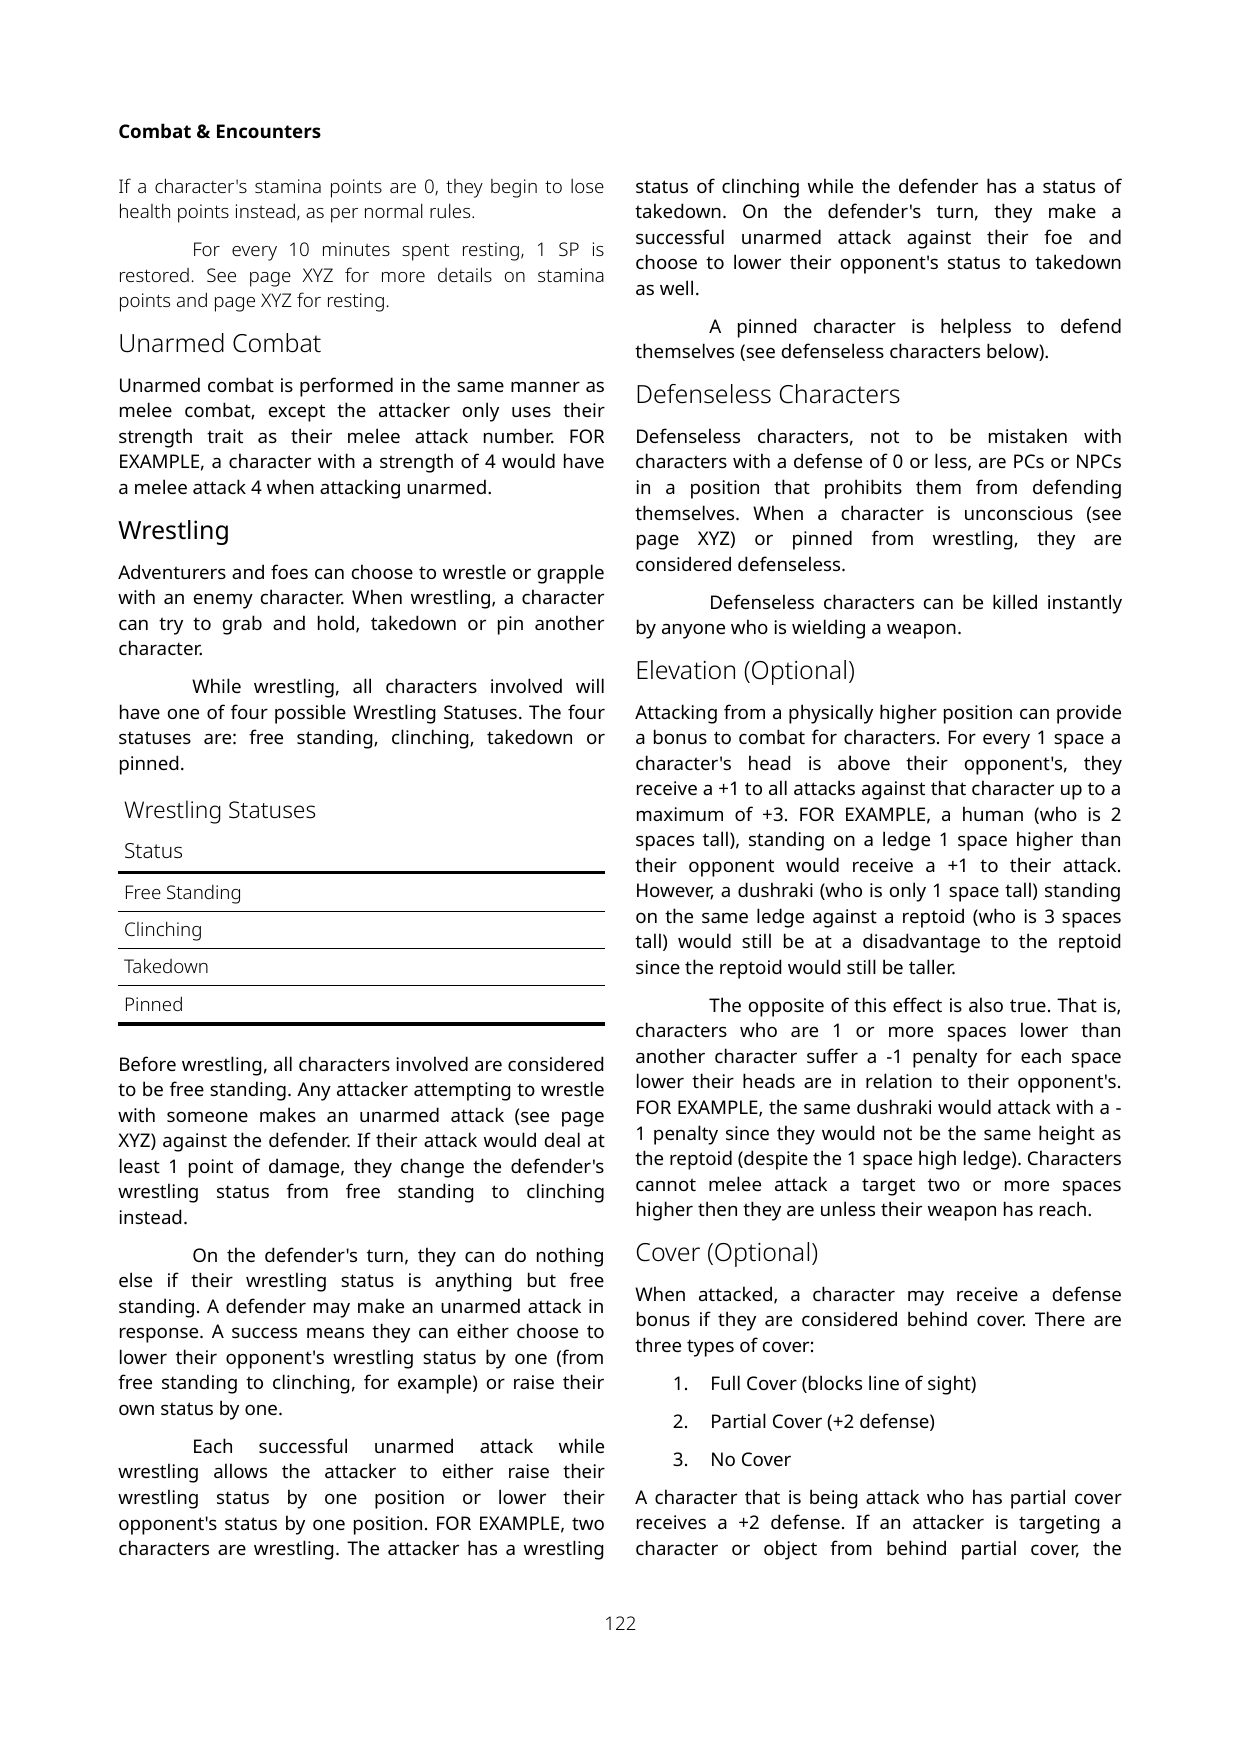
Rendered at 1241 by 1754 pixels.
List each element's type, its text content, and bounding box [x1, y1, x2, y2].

text If a character's stamina points are 0, they begin to lose health points instead, as per normal rules. [118, 173, 605, 224]
text On the defender's turn, they can do nothing else if their wrestling status is anything but free standing. A defender may make an unarmed attack in response. A success means they can either choose to lower their opponent's wrestling status by one (from free standing to clinching, for example) or raise their own status by one. [118, 1242, 605, 1421]
table_cell Clinching [118, 912, 605, 948]
text Unarmed combat is performed in the same manner as melee combat, except the attacker only uses their strength trait as their melee attack number. FOR EXAMPLE, a character with a strength of 4 would have a melee attack 4 when attacking unarmed. [118, 372, 605, 500]
list No Cover [673, 1446, 1122, 1472]
text Adventurers and foes can choose to wrestle or grapple with an enemy character. When wrestling, a character can try to grab and hold, takedown or pin another character. [118, 559, 605, 661]
text Wrestling [118, 512, 605, 546]
text Elevation (Optional) [635, 652, 1122, 687]
text Defenseless characters can be killed instantly by anyone who is wielding a weapon. [635, 589, 1122, 640]
text A character that is being attack who has partial cover receives a +2 defense. If an attacker is targeting a character or object from behind partial cover, the [635, 1484, 1122, 1561]
text The opposite of this effect is also true. That is, characters who are 1 or more spaces lower than another character suffer a -1 penalty for each space lower their heads are in relation to their opponent's. FOR EXAMPLE, the same dushraki would attack with a -1 penalty since they would not be the same height as the reptoid (despite the 1 space high ledge). Characters cannot melee attack a target two or more spaces higher then they are unless their weapon has reach. [635, 992, 1122, 1222]
text Each successful unarmed attack while wrestling allows the attacker to either raise their wrestling status by one position or lower their opponent's status by one position. FOR EXAMPLE, two characters are wrestling. The attacker has a wrestling [118, 1433, 605, 1561]
text Before wrestling, all characters involved are considered to be free standing. Any attacker attempting to wrestle with someone makes an unarmed attack (see page XYZ) against the defender. If their attack would deal at least 1 point of damage, they change the defender's wrestling status from free standing to clinching instead. [118, 1026, 605, 1229]
text Unarmed Combat [118, 326, 605, 360]
table_cell Status [118, 831, 605, 871]
table_cell Takedown [118, 949, 605, 985]
text Cover (Optional) [635, 1234, 1122, 1268]
text Defenseless characters, not to be mistaken with characters with a defense of 0 or less, are PCs or NPCs in a position that prohibits them from defending themselves. When a character is unconscious (see page XYZ) or pinned from wrestling, they are considered defenseless. [635, 423, 1122, 576]
text For every 10 minutes spent resting, 1 SP is restored. See page XYZ for more details on stamina points and page XYZ for resting. [118, 237, 605, 313]
list Partial Cover (+2 defense) [673, 1408, 1122, 1434]
text Defenseless Characters [635, 377, 1122, 411]
list Full Cover (blocks line of sight) [673, 1370, 1122, 1396]
text status of clinching while the defender has a status of takedown. On the defender's turn, they make a successful unarmed attack against their foe and choose to lower their opponent's status to takedown as well. [635, 173, 1122, 301]
table_cell Pinned [118, 986, 605, 1022]
text Attacking from a physically higher position can provide a bonus to combat for characters. For every 1 space a character's head is above their opponent's, they receive a +1 to all attacks against that character up to a maximum of +3. FOR EXAMPLE, a human (who is 2 spaces tall), standing on a ledge 1 space higher than their opponent would receive a +1 to their attack. However, a dushraki (who is only 1 space tall) standing on the same ledge against a reptoid (who is 3 spaces tall) would still be at a disadvantage to the reptoid since the reptoid would still be taller. [635, 699, 1122, 980]
table_cell Free Standing [118, 874, 605, 911]
table_header Wrestling Statuses [118, 788, 605, 831]
text While wrestling, all characters involved will have one of four possible Wrestling Statuses. The four statuses are: free standing, clinching, takedown or pinned. [118, 673, 605, 776]
text When attacked, a character may receive a defense bonus if they are considered behind cover. There are three types of cover: [635, 1281, 1122, 1358]
text A pinned character is helpless to defend themselves (see defenseless characters below). [635, 313, 1122, 364]
